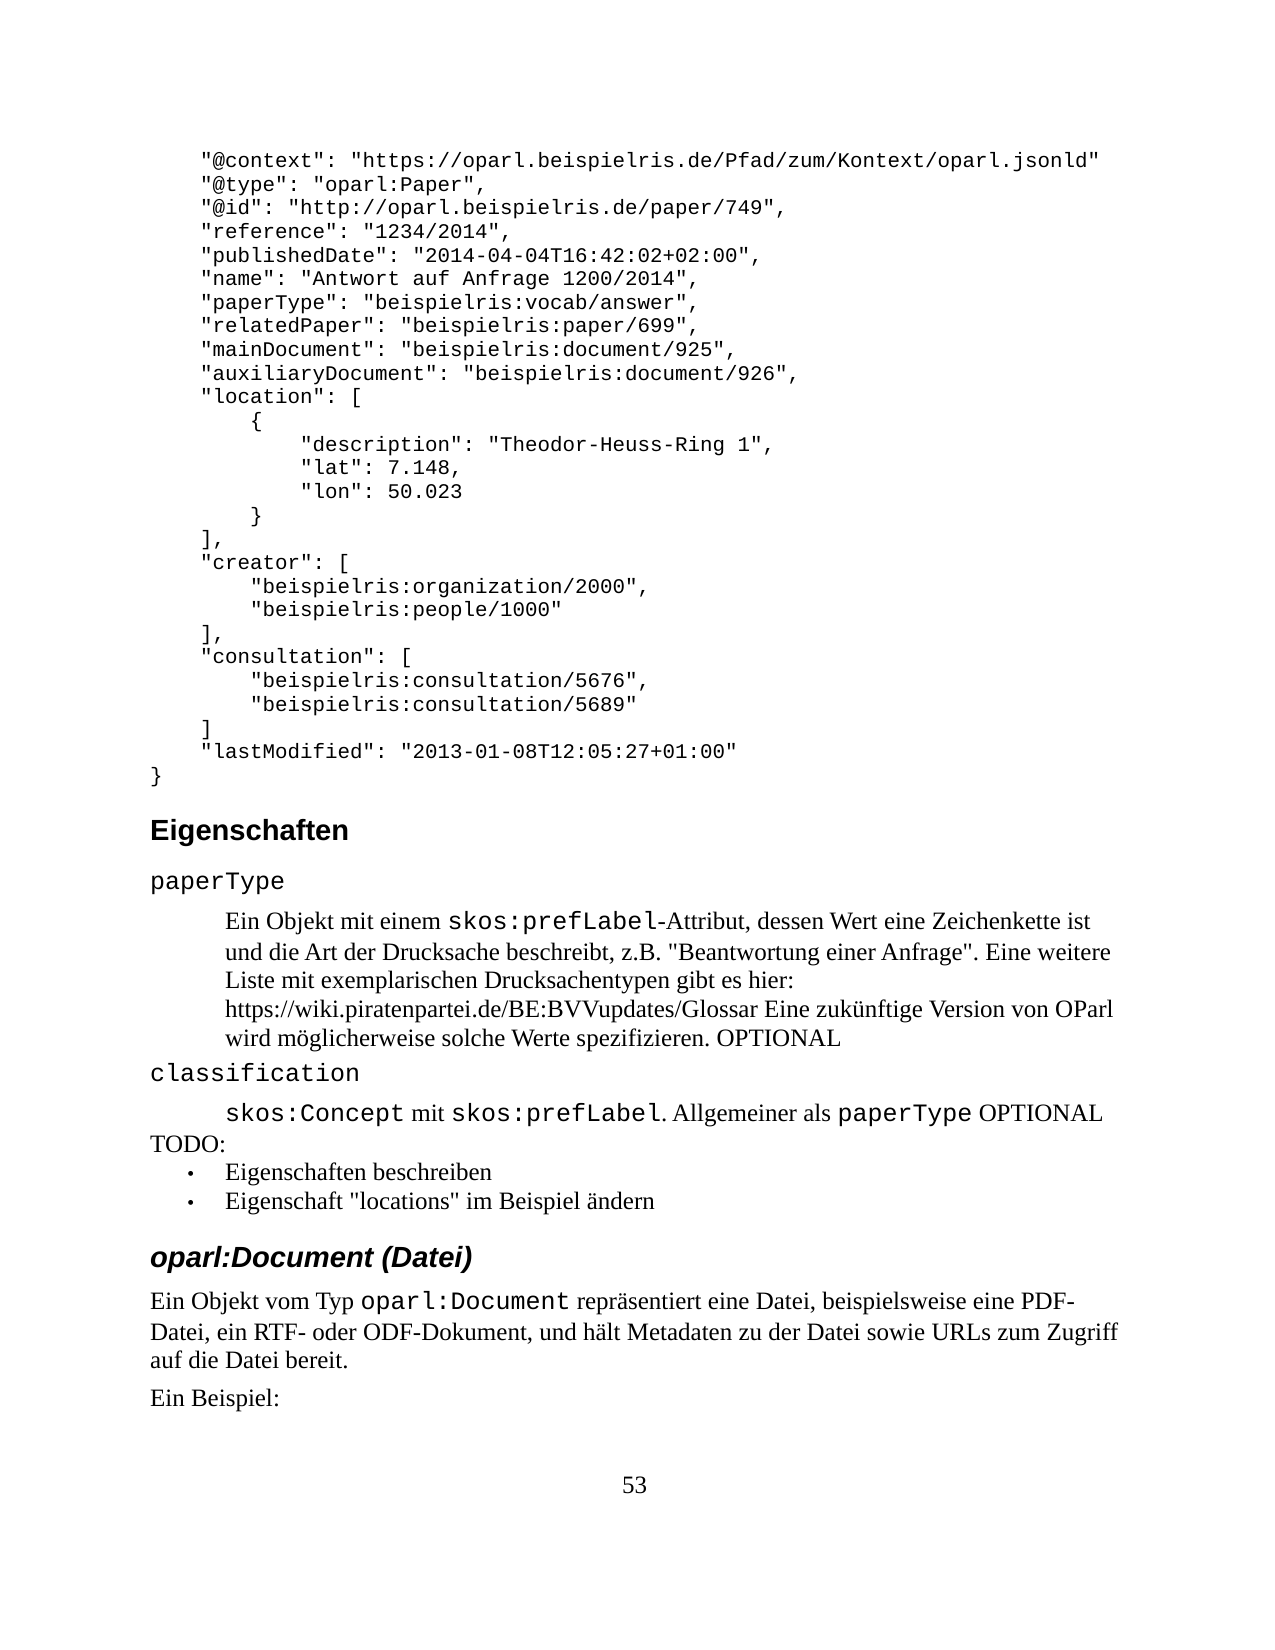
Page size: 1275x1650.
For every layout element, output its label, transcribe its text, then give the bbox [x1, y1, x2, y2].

text "beispielris:consultation/5676", [150, 670, 1125, 694]
text classification [150, 1061, 1125, 1089]
text Ein Objekt mit einem skos:prefLabel-Attribut, dessen Wert eine Zeichenkette ist und die Art der Drucksache beschreibt, z.B. "Beantwortung einer Anfrage". Eine weitere Liste mit exemplarischen Drucksachentypen gibt es hier: https://wiki.piratenpartei.de/BE:BVVupdates/Glossar Eine zukünftige Version von OParl wird möglicherweise solche Werte spezifizieren. OPTIONAL [225, 906, 1125, 1052]
text "@id": "http://oparl.beispielris.de/paper/749", [150, 197, 1125, 221]
text "paperType": "beispielris:vocab/answer", [150, 292, 1125, 316]
text } [150, 505, 1125, 528]
text "beispielris:people/1000" [150, 599, 1125, 623]
text "publishedDate": "2014-04-04T16:42:02+02:00", [150, 244, 1125, 268]
text "location": [ [150, 386, 1125, 410]
text Ein Beispiel: [150, 1383, 1125, 1412]
subtitle Eigenschaften [150, 813, 1125, 847]
text "lat": 7.148, [150, 457, 1125, 481]
text "beispielris:organization/2000", [150, 576, 1125, 599]
text ], [150, 623, 1125, 647]
text skos:Concept mit skos:prefLabel. Allgemeiner als paperType OPTIONAL [225, 1098, 1125, 1129]
text TODO: [150, 1129, 1125, 1157]
text "relatedPaper": "beispielris:paper/699", [150, 316, 1125, 339]
text "mainDocument": "beispielris:document/925", [150, 339, 1125, 363]
text "creator": [ [150, 552, 1125, 576]
text "consultation": [ [150, 647, 1125, 670]
text "description": "Theodor-Heuss-Ring 1", [150, 434, 1125, 457]
text "lon": 50.023 [150, 481, 1125, 505]
text "lastModified": "2013-01-08T12:05:27+01:00" [150, 741, 1125, 765]
text "beispielris:consultation/5689" [150, 694, 1125, 717]
text "@context": "https://oparl.beispielris.de/Pfad/zum/Kontext/oparl.jsonld" [150, 150, 1125, 174]
text ], [150, 528, 1125, 552]
text "name": "Antwort auf Anfrage 1200/2014", [150, 268, 1125, 292]
text Ein Objekt vom Typ oparl:Document repräsentiert eine Datei, beispielsweise eine PDF-Datei, ein RTF- oder ODF-Dokument, und hält Metadaten zu der Datei sowie URLs zum Zugriff auf die Datei bereit. [150, 1286, 1125, 1374]
text paperType [150, 868, 1125, 897]
text "auxiliaryDocument": "beispielris:document/926", [150, 363, 1125, 386]
text "reference": "1234/2014", [150, 221, 1125, 244]
text "@type": "oparl:Paper", [150, 174, 1125, 197]
subtitle oparl:Document (Datei) [150, 1240, 1125, 1273]
text ] [150, 717, 1125, 741]
text { [150, 410, 1125, 434]
list Eigenschaft "locations" im Beispiel ändern [187, 1186, 1125, 1215]
text } [150, 765, 1125, 788]
list Eigenschaften beschreiben [187, 1157, 1125, 1186]
